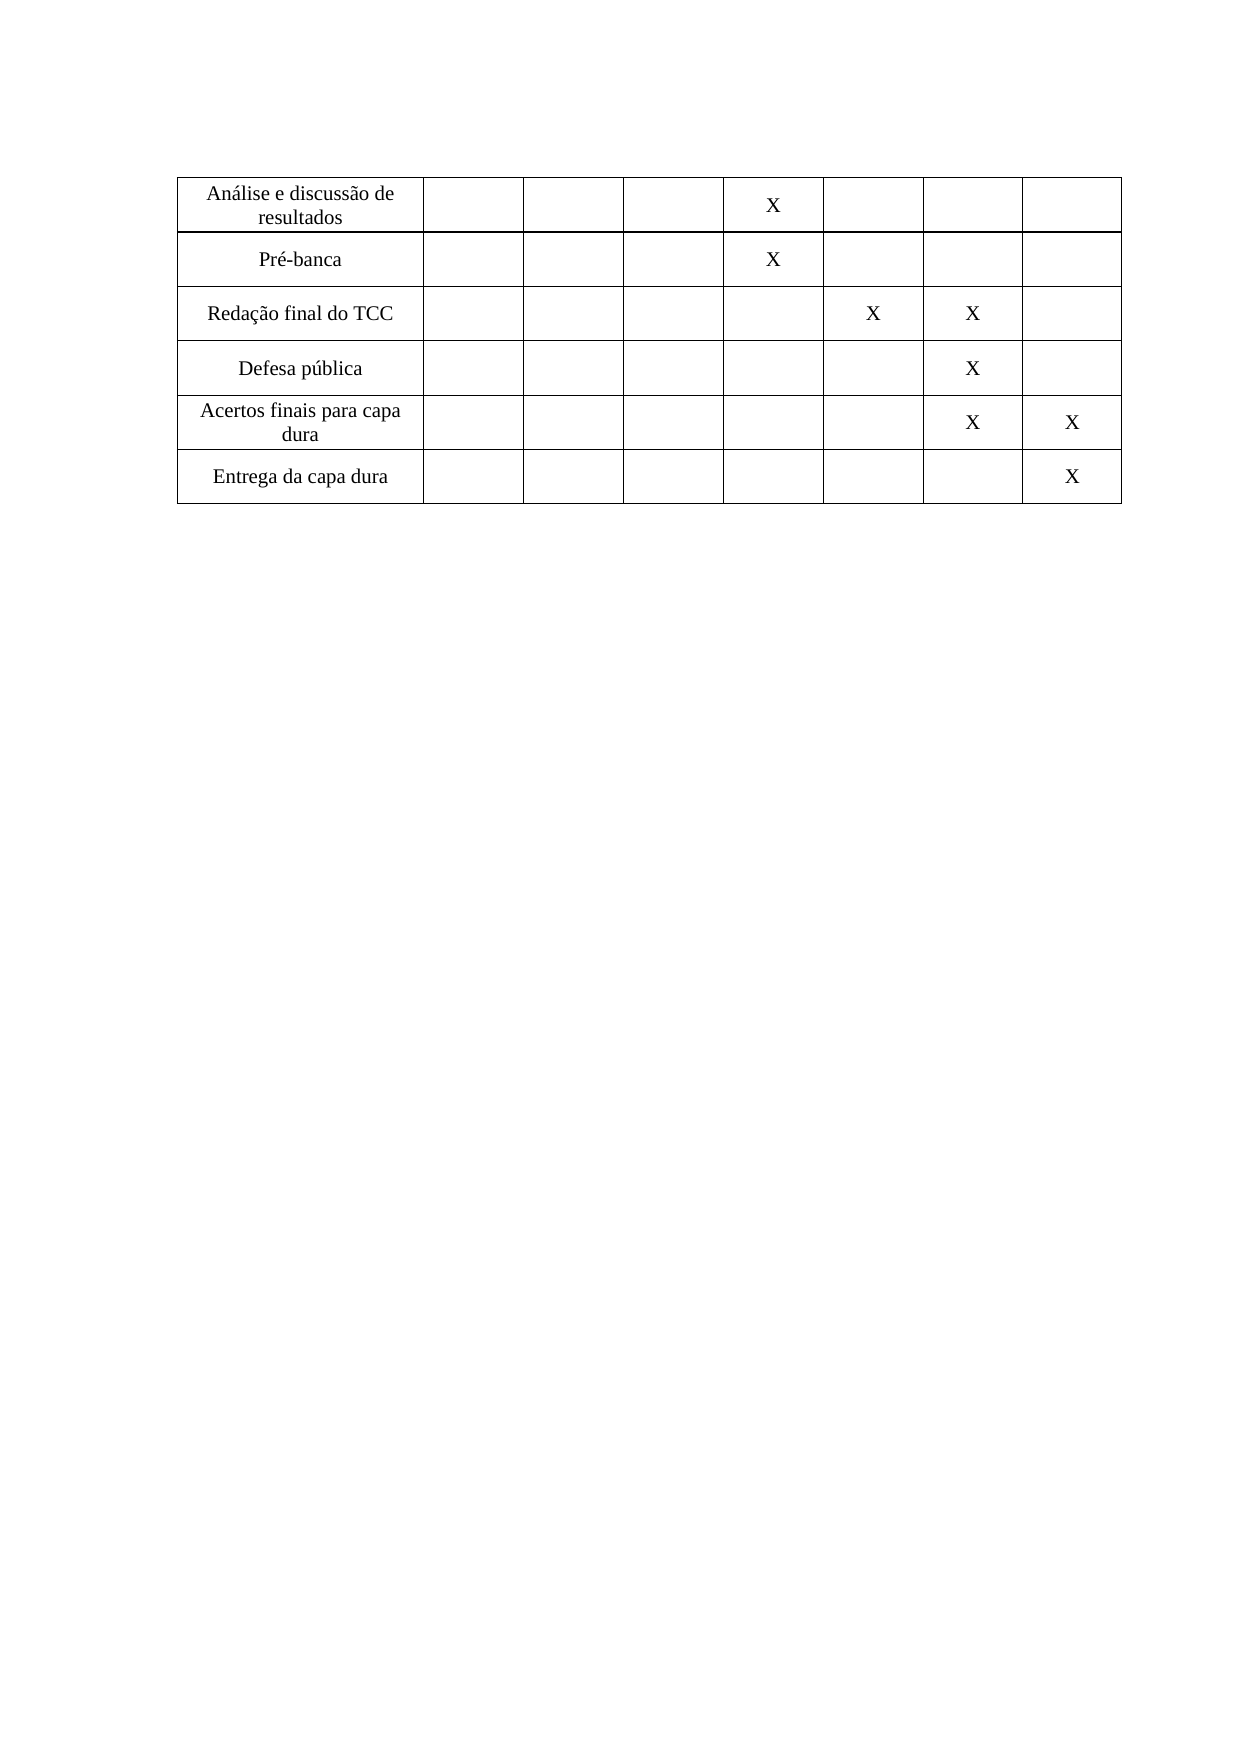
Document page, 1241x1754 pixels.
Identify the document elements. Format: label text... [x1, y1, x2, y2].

table_cell [524, 287, 623, 340]
table_cell X [1023, 396, 1121, 449]
table_cell [924, 233, 1022, 286]
table_cell [524, 396, 623, 449]
table_cell [424, 233, 523, 286]
table_cell [724, 396, 823, 449]
table_cell Defesa pública [178, 341, 423, 394]
table_cell [524, 341, 623, 394]
table_cell [724, 450, 823, 503]
table_cell [624, 178, 723, 231]
table_cell [424, 341, 523, 394]
table_cell [424, 178, 523, 231]
table_cell [824, 450, 923, 503]
table_cell [624, 396, 723, 449]
table_cell [624, 233, 723, 286]
table_cell X [924, 287, 1022, 340]
table_cell X [824, 287, 923, 340]
table_cell [624, 341, 723, 394]
table_cell X [1023, 450, 1121, 503]
table_cell [924, 178, 1022, 231]
table_cell [824, 396, 923, 449]
table_cell [624, 287, 723, 340]
table_cell [524, 233, 623, 286]
table_cell Acertos finais para capa dura [178, 396, 423, 449]
table_cell [424, 287, 523, 340]
table_cell [1023, 233, 1121, 286]
table_cell Entrega da capa dura [178, 450, 423, 503]
table_cell X [924, 341, 1022, 394]
table_cell [524, 450, 623, 503]
table_cell Pré-banca [178, 233, 423, 286]
table_cell [1023, 287, 1121, 340]
table_cell [824, 233, 923, 286]
table_cell [1023, 341, 1121, 394]
table_cell X [924, 396, 1022, 449]
table_cell [524, 178, 623, 231]
table_cell Análise e discussão de resultados [178, 178, 423, 231]
table_cell X [724, 233, 823, 286]
table_cell [624, 450, 723, 503]
table_cell [824, 178, 923, 231]
table_cell [1023, 178, 1121, 231]
table_cell [724, 287, 823, 340]
table_cell X [724, 178, 823, 231]
table_cell Redação final do TCC [178, 287, 423, 340]
table_cell [824, 341, 923, 394]
table_cell [424, 396, 523, 449]
table_cell [924, 450, 1022, 503]
table_cell [424, 450, 523, 503]
table_cell [724, 341, 823, 394]
